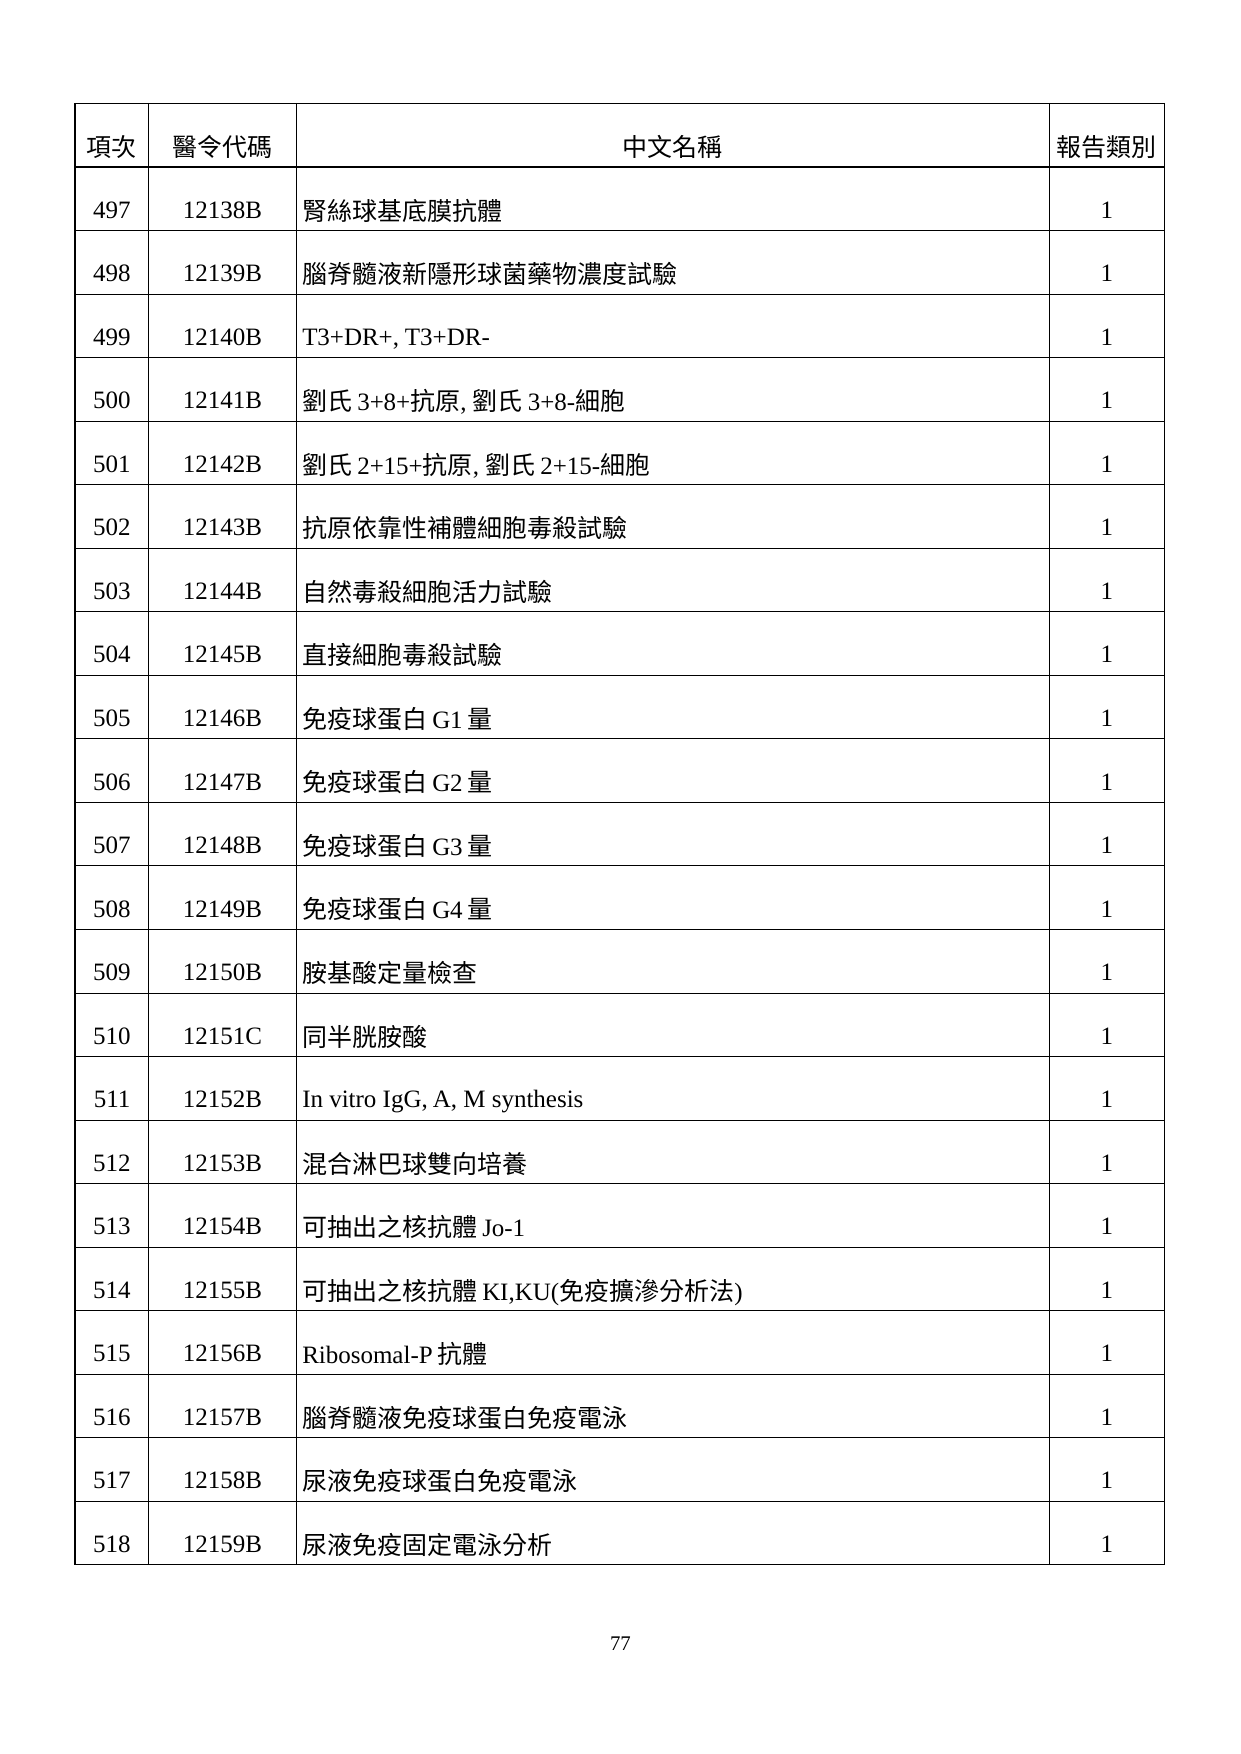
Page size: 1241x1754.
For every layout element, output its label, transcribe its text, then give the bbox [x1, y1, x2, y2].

table_cell 506 [76, 739, 148, 802]
table_cell 劉氏2+15+抗原, 劉氏2+15-細胞 [297, 422, 1049, 484]
table_cell 可抽出之核抗體KI,KU(免疫擴滲分析法) [297, 1248, 1049, 1310]
table_cell 1 [1050, 422, 1164, 484]
table_cell 腦脊髓液新隱形球菌藥物濃度試驗 [297, 231, 1049, 293]
table_cell 497 [76, 168, 148, 230]
table_cell 1 [1050, 1438, 1164, 1501]
table_cell 12153B [149, 1121, 296, 1183]
table_cell 12151C [149, 994, 296, 1056]
table_cell 12156B [149, 1311, 296, 1374]
table_cell 1 [1050, 676, 1164, 738]
table_cell 可抽出之核抗體Jo-1 [297, 1184, 1049, 1247]
table_cell 12149B [149, 866, 296, 929]
table_cell 508 [76, 866, 148, 929]
table_cell 12146B [149, 676, 296, 738]
table_cell 直接細胞毒殺試驗 [297, 612, 1049, 675]
table_cell 509 [76, 930, 148, 992]
table_cell 502 [76, 485, 148, 548]
table_cell 抗原依靠性補體細胞毒殺試驗 [297, 485, 1049, 548]
table_cell 1 [1050, 295, 1164, 357]
table_cell 518 [76, 1502, 148, 1564]
table_cell 12155B [149, 1248, 296, 1310]
table_cell 1 [1050, 1184, 1164, 1247]
table_cell 501 [76, 422, 148, 484]
table_cell In vitro IgG, A, M synthesis [297, 1057, 1049, 1119]
table_cell 12143B [149, 485, 296, 548]
table_cell 1 [1050, 1375, 1164, 1437]
table_cell 12144B [149, 549, 296, 611]
table_cell 505 [76, 676, 148, 738]
table_cell 511 [76, 1057, 148, 1119]
table_cell 1 [1050, 1057, 1164, 1119]
table_cell 12141B [149, 358, 296, 421]
table_header 報告類別 [1050, 104, 1164, 166]
table_cell 免疫球蛋白G4量 [297, 866, 1049, 929]
table_cell 512 [76, 1121, 148, 1183]
table_cell 12157B [149, 1375, 296, 1437]
table_cell 1 [1050, 739, 1164, 802]
table_cell 免疫球蛋白G1量 [297, 676, 1049, 738]
table_cell 504 [76, 612, 148, 675]
table_cell 516 [76, 1375, 148, 1437]
table_cell 1 [1050, 1311, 1164, 1374]
table_cell 1 [1050, 231, 1164, 293]
table_cell 1 [1050, 612, 1164, 675]
table_cell 1 [1050, 1502, 1164, 1564]
table_cell 尿液免疫球蛋白免疫電泳 [297, 1438, 1049, 1501]
table_cell 自然毒殺細胞活力試驗 [297, 549, 1049, 611]
table_cell 513 [76, 1184, 148, 1247]
table_cell 517 [76, 1438, 148, 1501]
table_cell 劉氏3+8+抗原, 劉氏3+8-細胞 [297, 358, 1049, 421]
table_cell 514 [76, 1248, 148, 1310]
table_cell 1 [1050, 930, 1164, 992]
table_cell 12150B [149, 930, 296, 992]
table_cell 12142B [149, 422, 296, 484]
table_cell 12138B [149, 168, 296, 230]
table_header 醫令代碼 [149, 104, 296, 166]
table_cell 510 [76, 994, 148, 1056]
table_cell 12158B [149, 1438, 296, 1501]
table_cell 1 [1050, 549, 1164, 611]
table_cell 498 [76, 231, 148, 293]
table_cell 12152B [149, 1057, 296, 1119]
table_header 項次 [76, 104, 148, 166]
table_cell 507 [76, 803, 148, 865]
table_cell 混合淋巴球雙向培養 [297, 1121, 1049, 1183]
table_cell 500 [76, 358, 148, 421]
table_cell 12145B [149, 612, 296, 675]
table_cell 12147B [149, 739, 296, 802]
table_cell 503 [76, 549, 148, 611]
table_cell 1 [1050, 168, 1164, 230]
table_cell 免疫球蛋白G2量 [297, 739, 1049, 802]
table_cell 同半胱胺酸 [297, 994, 1049, 1056]
table_cell 1 [1050, 803, 1164, 865]
table_cell 12154B [149, 1184, 296, 1247]
table_cell 1 [1050, 485, 1164, 548]
table_cell Ribosomal-P抗體 [297, 1311, 1049, 1374]
table_cell 515 [76, 1311, 148, 1374]
table_header 中文名稱 [297, 104, 1049, 166]
table_cell 胺基酸定量檢查 [297, 930, 1049, 992]
table_cell 尿液免疫固定電泳分析 [297, 1502, 1049, 1564]
table_cell 1 [1050, 866, 1164, 929]
table_cell T3+DR+, T3+DR- [297, 295, 1049, 357]
table_cell 腦脊髓液免疫球蛋白免疫電泳 [297, 1375, 1049, 1437]
table_cell 12139B [149, 231, 296, 293]
table_cell 12159B [149, 1502, 296, 1564]
table_cell 免疫球蛋白G3量 [297, 803, 1049, 865]
table_cell 1 [1050, 358, 1164, 421]
table_cell 1 [1050, 994, 1164, 1056]
table_cell 12148B [149, 803, 296, 865]
table_cell 499 [76, 295, 148, 357]
table_cell 12140B [149, 295, 296, 357]
table_cell 腎絲球基底膜抗體 [297, 168, 1049, 230]
table_cell 1 [1050, 1121, 1164, 1183]
table_cell 1 [1050, 1248, 1164, 1310]
